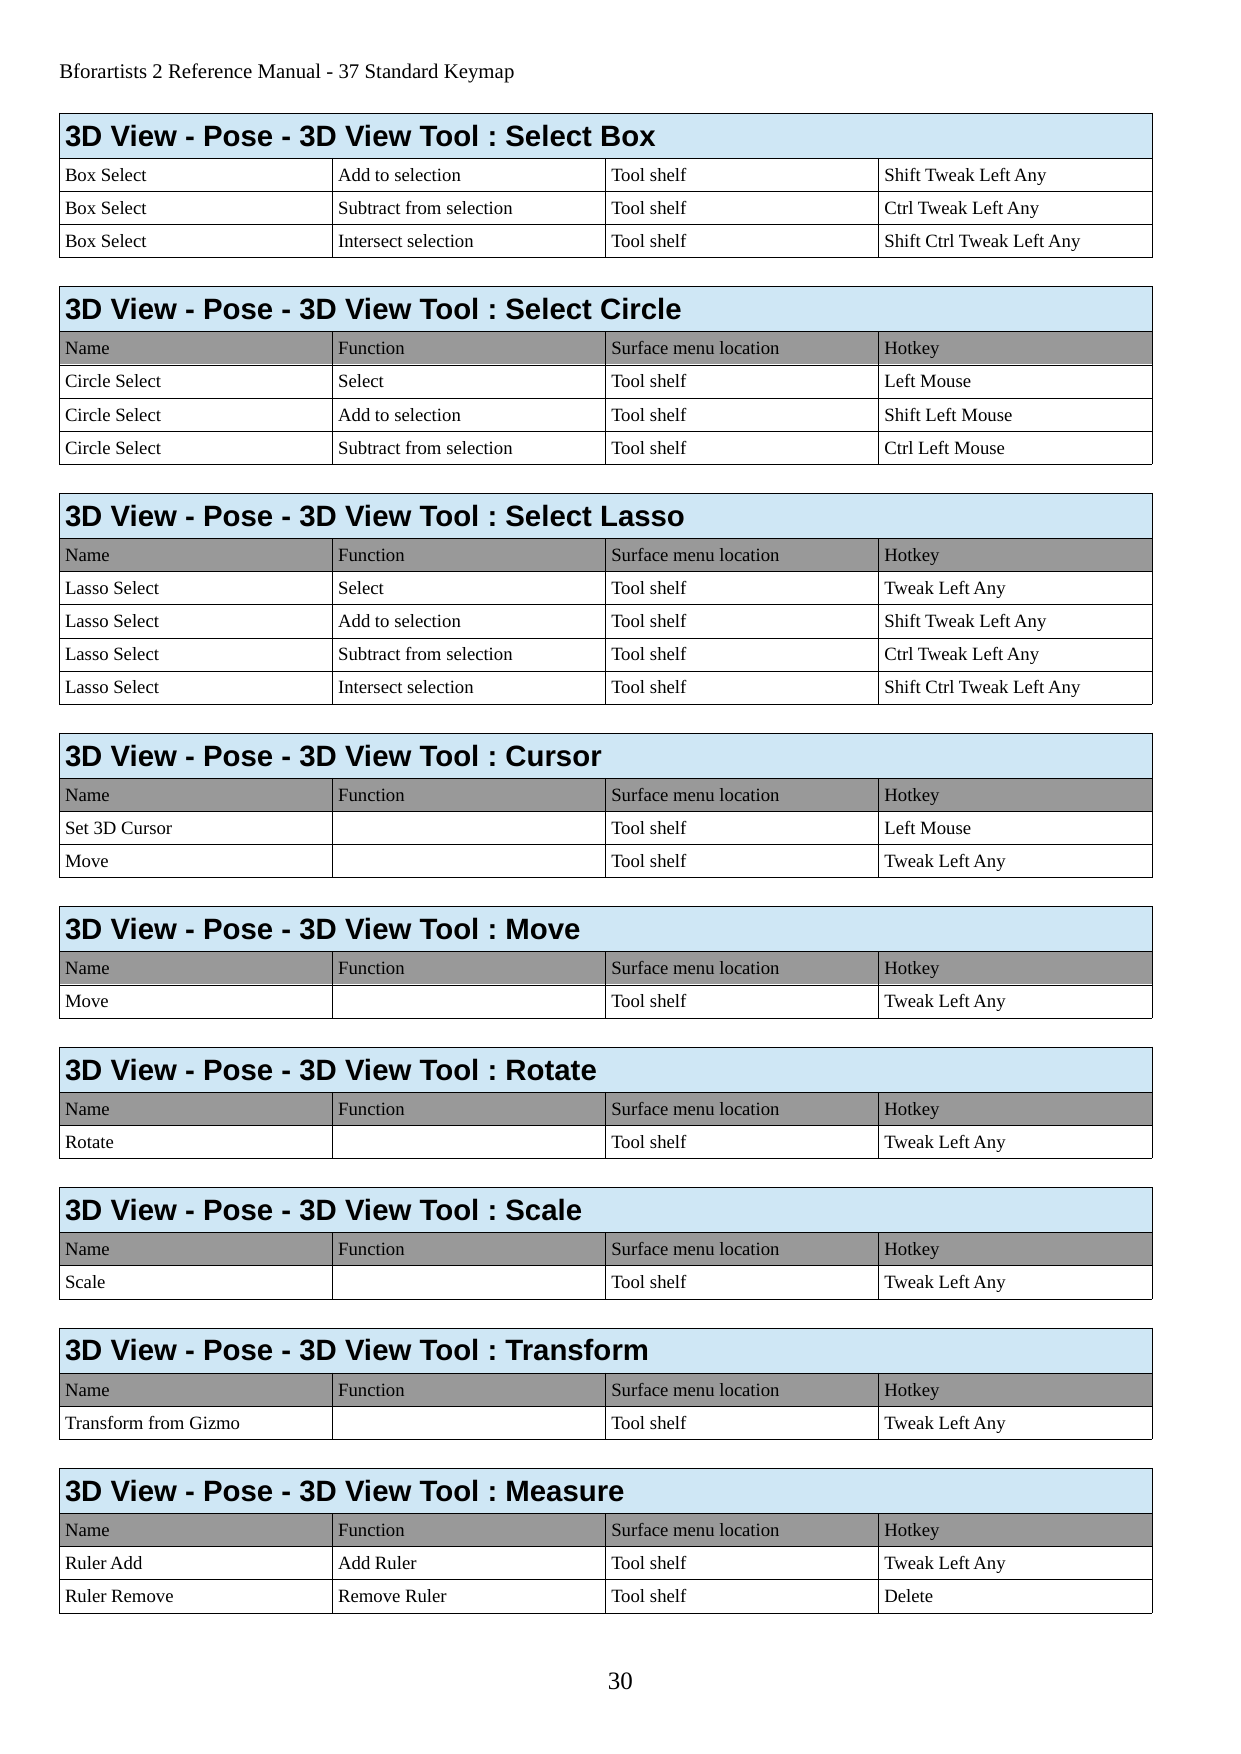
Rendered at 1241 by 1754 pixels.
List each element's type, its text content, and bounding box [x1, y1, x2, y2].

table_cell Tool shelf [606, 1266, 878, 1298]
table_cell Tool shelf [606, 605, 878, 637]
table_cell Shift Tweak Left Any [879, 159, 1152, 191]
table_cell Tweak Left Any [879, 1407, 1152, 1439]
table_cell Name [60, 539, 332, 571]
table_header 3D View - Pose - 3D View Tool : Cursor [60, 734, 1152, 778]
table_cell Move [60, 986, 332, 1018]
table_cell Name [60, 332, 332, 364]
table_cell Surface menu location [606, 1093, 878, 1125]
table_cell Ctrl Tweak Left Any [879, 639, 1152, 671]
table_cell Ruler Remove [60, 1580, 332, 1612]
table_cell Tweak Left Any [879, 1266, 1152, 1298]
table_cell Subtract from selection [333, 192, 605, 224]
table_cell Box Select [60, 192, 332, 224]
table_cell Tool shelf [606, 672, 878, 704]
table_cell Hotkey [879, 1514, 1152, 1546]
table_cell Subtract from selection [333, 639, 605, 671]
table_cell Add to selection [333, 605, 605, 637]
table_cell Circle Select [60, 366, 332, 398]
table_cell Subtract from selection [333, 432, 605, 464]
table_cell Surface menu location [606, 952, 878, 984]
table_cell Add to selection [333, 399, 605, 431]
table_cell Lasso Select [60, 605, 332, 637]
table_cell Add to selection [333, 159, 605, 191]
table_cell Shift Ctrl Tweak Left Any [879, 672, 1152, 704]
table_cell Tool shelf [606, 572, 878, 604]
table_cell Tweak Left Any [879, 1126, 1152, 1158]
table_cell Surface menu location [606, 332, 878, 364]
table_cell Hotkey [879, 952, 1152, 984]
table_cell Function [333, 779, 605, 811]
table_cell Surface menu location [606, 539, 878, 571]
table_cell Tool shelf [606, 399, 878, 431]
table_cell Tool shelf [606, 225, 878, 257]
table_cell Shift Left Mouse [879, 399, 1152, 431]
table_cell Tweak Left Any [879, 572, 1152, 604]
table_cell Hotkey [879, 1233, 1152, 1265]
table_cell Function [333, 332, 605, 364]
table_cell Tool shelf [606, 639, 878, 671]
table_cell Tool shelf [606, 1580, 878, 1612]
table_cell Hotkey [879, 779, 1152, 811]
table_cell Name [60, 1233, 332, 1265]
table_cell Circle Select [60, 432, 332, 464]
table_cell Hotkey [879, 1093, 1152, 1125]
table_cell Ruler Add [60, 1547, 332, 1579]
table_cell Function [333, 1374, 605, 1406]
table_cell Delete [879, 1580, 1152, 1612]
table_cell Intersect selection [333, 225, 605, 257]
table_cell Intersect selection [333, 672, 605, 704]
table_cell Lasso Select [60, 639, 332, 671]
table_cell Tool shelf [606, 986, 878, 1018]
table_cell Lasso Select [60, 672, 332, 704]
table_cell Remove Ruler [333, 1580, 605, 1612]
table_cell Tool shelf [606, 845, 878, 877]
table_cell Surface menu location [606, 1233, 878, 1265]
table_cell Function [333, 952, 605, 984]
table_cell Hotkey [879, 539, 1152, 571]
table_cell Set 3D Cursor [60, 812, 332, 844]
table_cell [333, 986, 605, 1018]
table_cell Ctrl Left Mouse [879, 432, 1152, 464]
table_cell Lasso Select [60, 572, 332, 604]
table_cell Left Mouse [879, 812, 1152, 844]
table_header 3D View - Pose - 3D View Tool : Select Lasso [60, 494, 1152, 538]
table_cell Tool shelf [606, 159, 878, 191]
table_cell Circle Select [60, 399, 332, 431]
table_cell Scale [60, 1266, 332, 1298]
table_cell Tool shelf [606, 366, 878, 398]
table_cell Shift Ctrl Tweak Left Any [879, 225, 1152, 257]
table_cell Tool shelf [606, 812, 878, 844]
table_header 3D View - Pose - 3D View Tool : Measure [60, 1469, 1152, 1513]
table_header 3D View - Pose - 3D View Tool : Select Box [60, 114, 1152, 158]
table_cell Tweak Left Any [879, 986, 1152, 1018]
table_cell Surface menu location [606, 1374, 878, 1406]
table_cell Select [333, 366, 605, 398]
table_cell Hotkey [879, 332, 1152, 364]
table_cell Function [333, 1093, 605, 1125]
table_cell Box Select [60, 159, 332, 191]
table_header 3D View - Pose - 3D View Tool : Scale [60, 1188, 1152, 1232]
table_cell Tweak Left Any [879, 845, 1152, 877]
table_header 3D View - Pose - 3D View Tool : Select Circle [60, 287, 1152, 331]
table_cell Tool shelf [606, 1547, 878, 1579]
table_cell Hotkey [879, 1374, 1152, 1406]
table_cell Tool shelf [606, 192, 878, 224]
table_cell Function [333, 1514, 605, 1546]
table_cell Name [60, 779, 332, 811]
table_header 3D View - Pose - 3D View Tool : Transform [60, 1329, 1152, 1373]
table_cell [333, 845, 605, 877]
table_cell Left Mouse [879, 366, 1152, 398]
table_cell Tool shelf [606, 1126, 878, 1158]
table_cell Name [60, 1093, 332, 1125]
table_cell Move [60, 845, 332, 877]
table_cell [333, 1126, 605, 1158]
table_cell Select [333, 572, 605, 604]
table_cell Name [60, 952, 332, 984]
table_cell Box Select [60, 225, 332, 257]
table_cell Shift Tweak Left Any [879, 605, 1152, 637]
table_cell Transform from Gizmo [60, 1407, 332, 1439]
table_cell Name [60, 1514, 332, 1546]
table_cell [333, 812, 605, 844]
table_cell Tool shelf [606, 432, 878, 464]
table_cell Rotate [60, 1126, 332, 1158]
table_cell [333, 1266, 605, 1298]
table_cell Tweak Left Any [879, 1547, 1152, 1579]
table_header 3D View - Pose - 3D View Tool : Rotate [60, 1048, 1152, 1092]
table_cell [333, 1407, 605, 1439]
table_cell Surface menu location [606, 779, 878, 811]
table_header 3D View - Pose - 3D View Tool : Move [60, 907, 1152, 951]
table_cell Add Ruler [333, 1547, 605, 1579]
table_cell Function [333, 539, 605, 571]
table_cell Surface menu location [606, 1514, 878, 1546]
table_cell Tool shelf [606, 1407, 878, 1439]
table_cell Name [60, 1374, 332, 1406]
table_cell Function [333, 1233, 605, 1265]
table_cell Ctrl Tweak Left Any [879, 192, 1152, 224]
